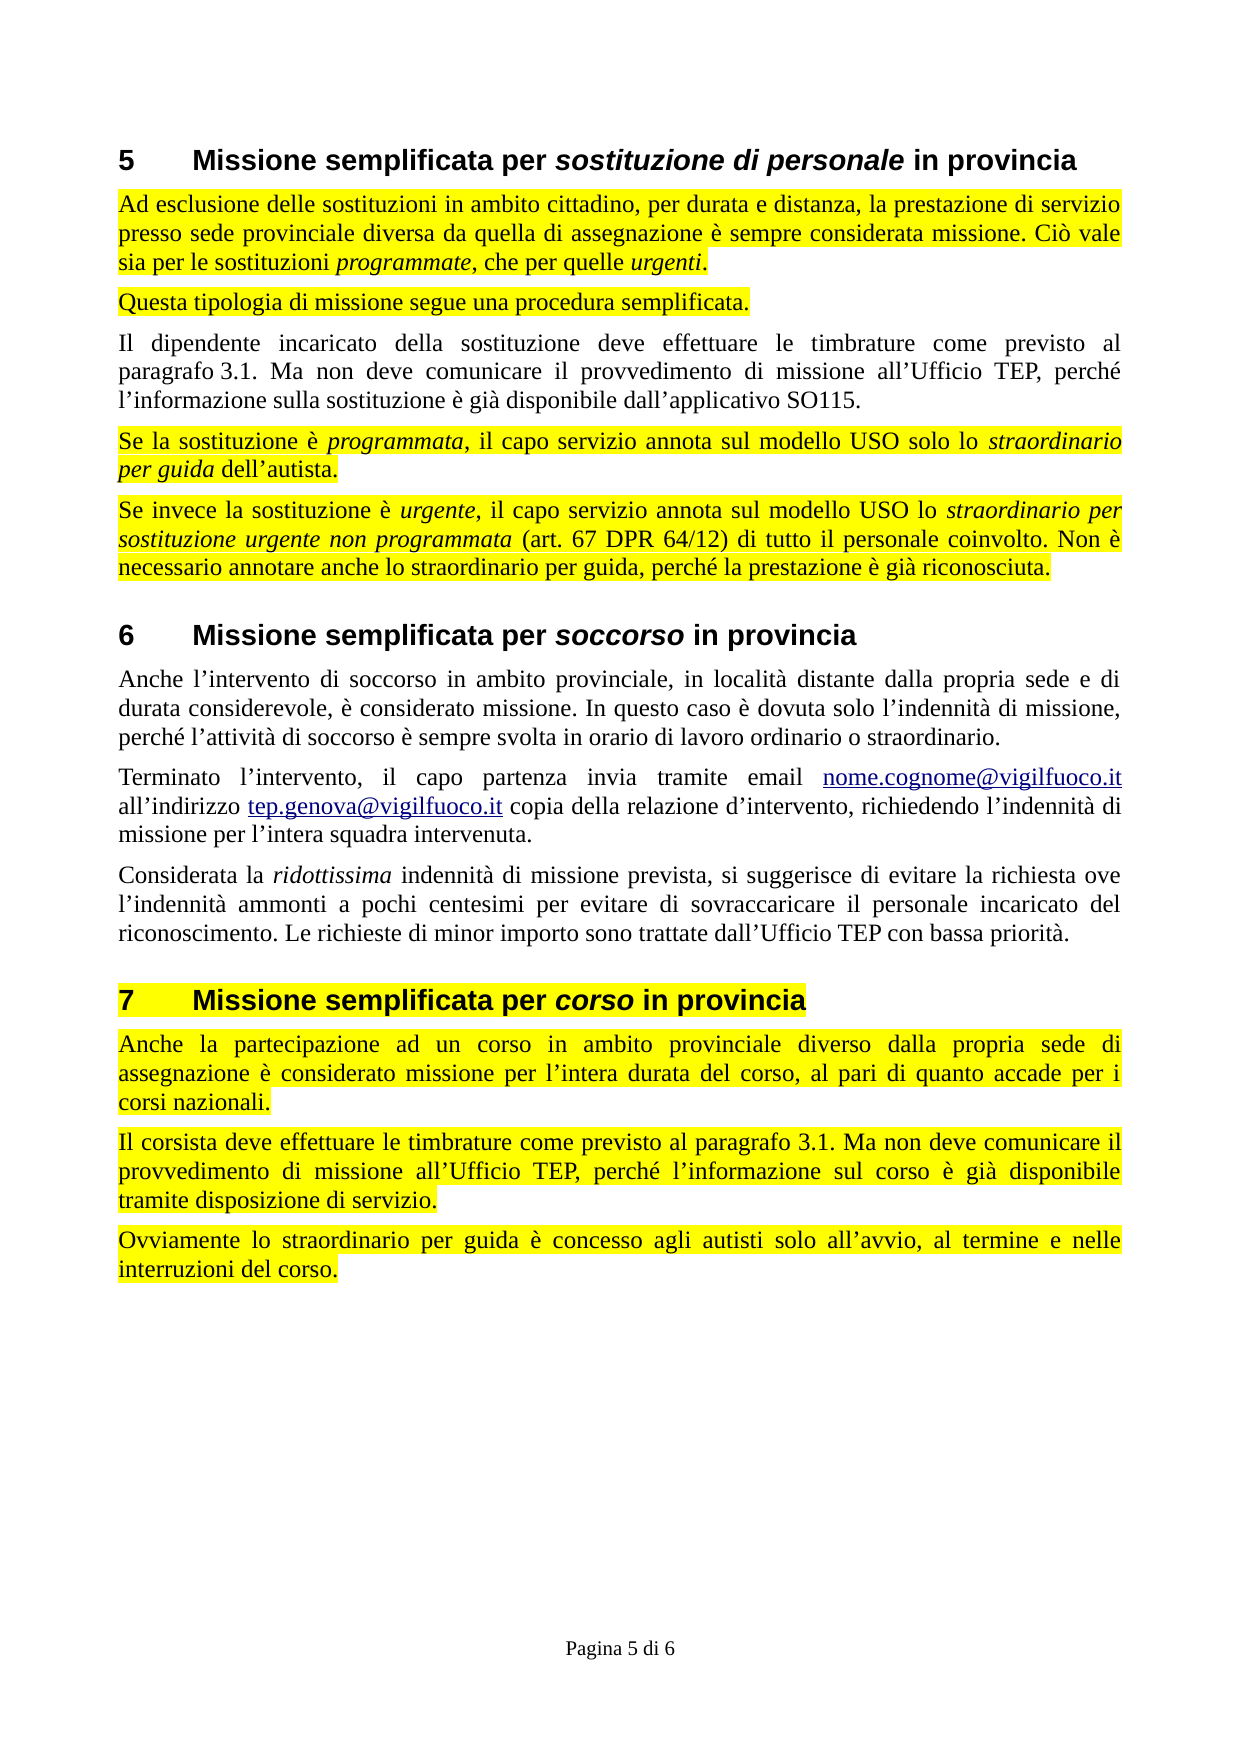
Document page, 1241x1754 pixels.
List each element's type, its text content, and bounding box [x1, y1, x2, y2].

text Se la sostituzione è programmata, il capo servizio annota sul modello USO solo lo straordinario per guida dell’autista. [118, 426, 1122, 483]
text Ad esclusione delle sostituzioni in ambito cittadino, per durata e distanza, la prestazione di servizio presso sede provinciale diversa da quella di assegnazione è sempre considerata missione. Ciò vale sia per le sostituzioni programmate, che per quelle urgenti. [118, 189, 1122, 275]
text Considerata la ridottissima indennità di missione prevista, si suggerisce di evitare la richiesta ove l’indennità ammonti a pochi centesimi per evitare di sovraccaricare il personale incaricato del riconoscimento. Le richieste di minor importo sono trattate dall’Ufficio TEP con bassa priorità. [118, 860, 1122, 946]
text Ovviamente lo straordinario per guida è concesso agli autisti solo all’avvio, al termine e nelle interruzioni del corso. [118, 1225, 1122, 1283]
text Se invece la sostituzione è urgente, il capo servizio annota sul modello USO lo straordinario per sostituzione urgente non programmata (art. 67 DPR 64/12) di tutto il personale coinvolto. Non è necessario annotare anche lo straordinario per guida, perché la prestazione è già riconosciuta. [118, 495, 1122, 581]
subtitle Missione semplificata per corso in provincia [118, 983, 1122, 1017]
text Anche l’intervento di soccorso in ambito provinciale, in località distante dalla propria sede e di durata considerevole, è considerato missione. In questo caso è dovuta solo l’indennità di missione, perché l’attività di soccorso è sempre svolta in orario di lavoro ordinario o straordinario. [118, 664, 1122, 750]
subtitle Missione semplificata per sostituzione di personale in provincia [118, 143, 1122, 177]
text Il corsista deve effettuare le timbrature come previsto al paragrafo 3.1. Ma non deve comunicare il provvedimento di missione all’Ufficio TEP, perché l’informazione sul corso è già disponibile tramite disposizione di servizio. [118, 1127, 1122, 1213]
subtitle Missione semplificata per soccorso in provincia [118, 618, 1122, 652]
text Anche la partecipazione ad un corso in ambito provinciale diverso dalla propria sede di assegnazione è considerato missione per l’intera durata del corso, al pari di quanto accade per i corsi nazionali. [118, 1029, 1122, 1115]
text Terminato l’intervento, il capo partenza invia tramite email nome.cognome@vigilfuoco.it all’indirizzo tep.genova@vigilfuoco.it copia della relazione d’intervento, richiedendo l’indennità di missione per l’intera squadra intervenuta. [118, 762, 1122, 848]
text Il dipendente incaricato della sostituzione deve effettuare le timbrature come previsto al paragrafo 3.1. Ma non deve comunicare il provvedimento di missione all’Ufficio TEP, perché l’informazione sulla sostituzione è già disponibile dall’applicativo SO115. [118, 328, 1122, 414]
text Questa tipologia di missione segue una procedura semplificata. [118, 287, 1122, 316]
